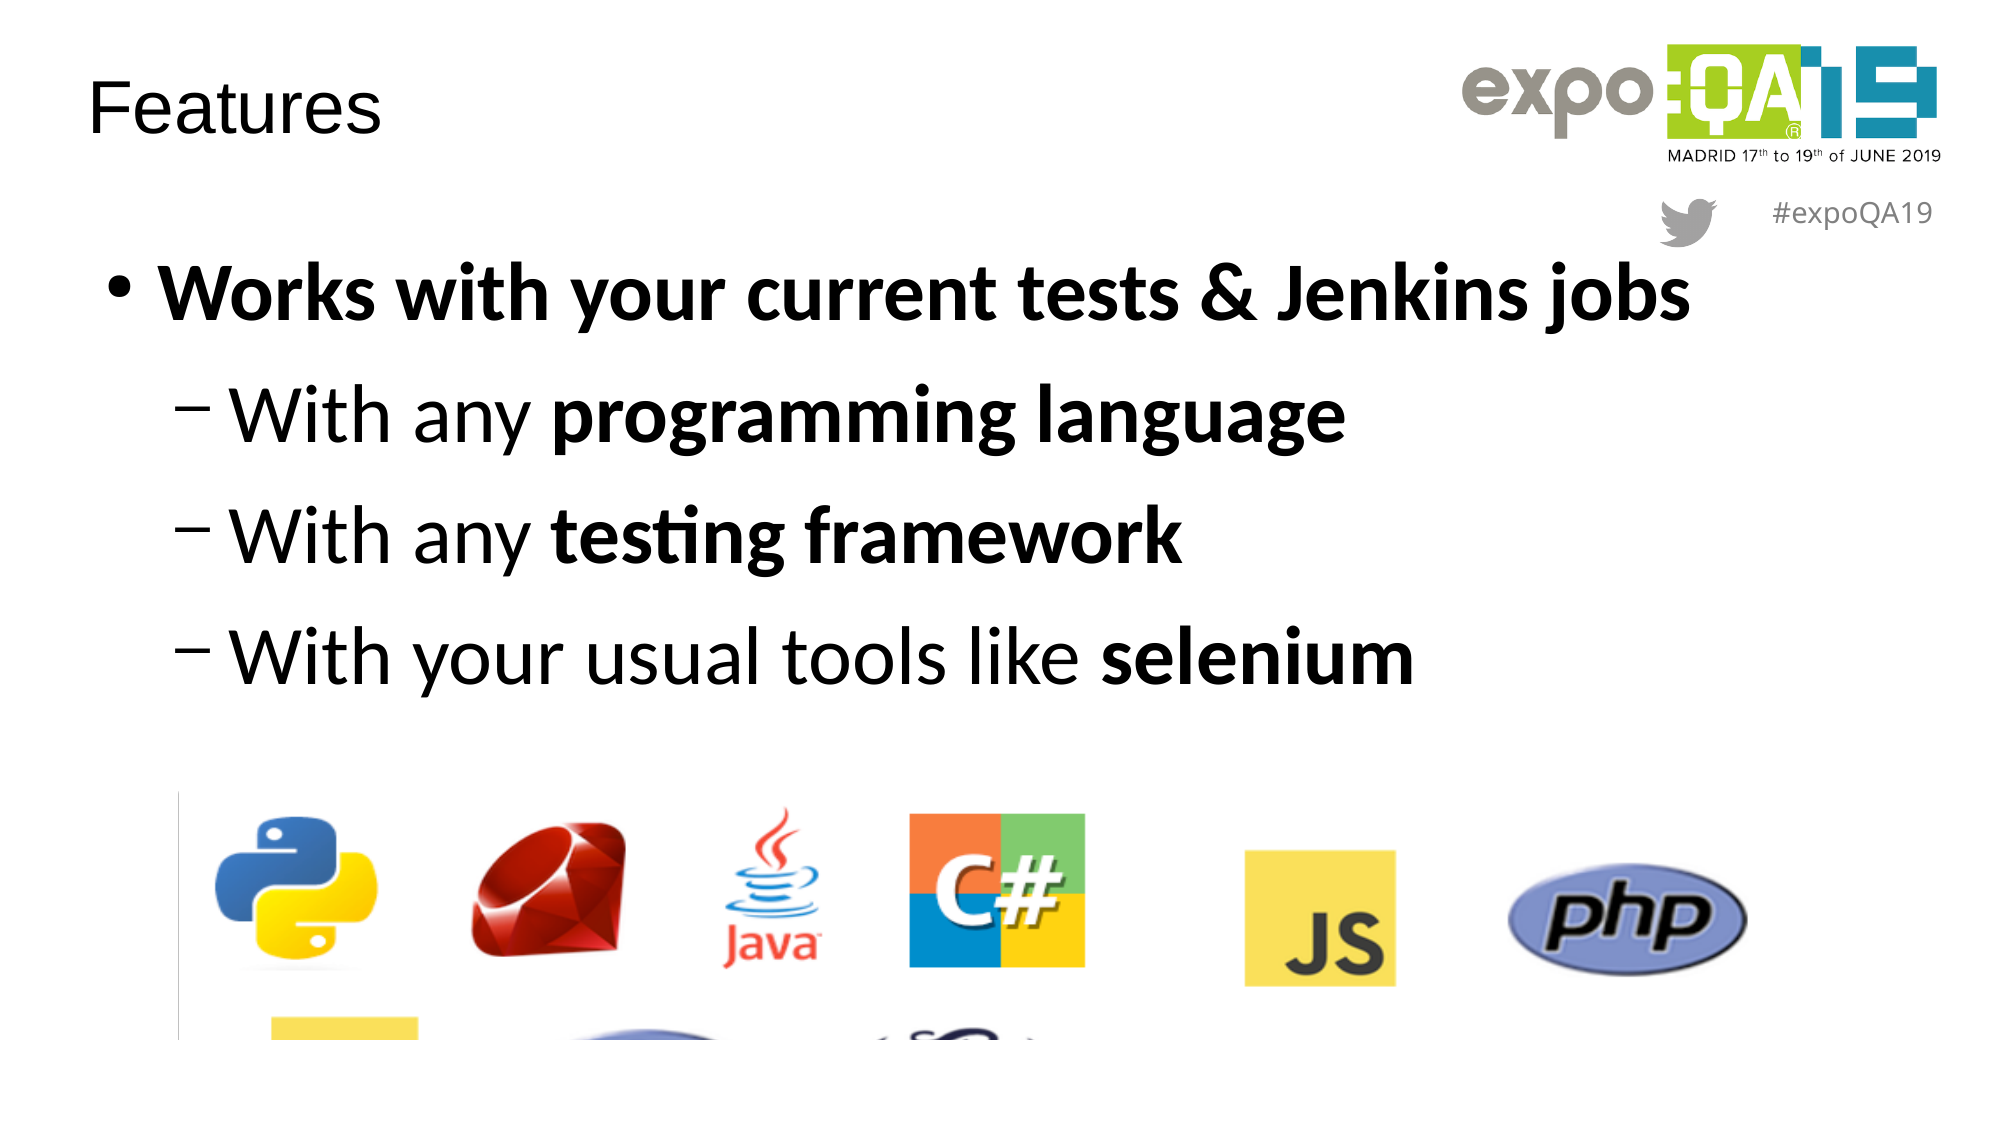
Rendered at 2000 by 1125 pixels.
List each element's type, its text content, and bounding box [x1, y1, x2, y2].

list Works with your current tests & Jenkins jobs With any programming language With any testing framework With your usual tools like selenium [72, 241, 1725, 355]
picture [1659, 193, 1718, 241]
picture [1230, 814, 1824, 1012]
title Features [72, 54, 1277, 164]
picture [1429, 37, 1948, 165]
picture [177, 791, 1124, 1040]
